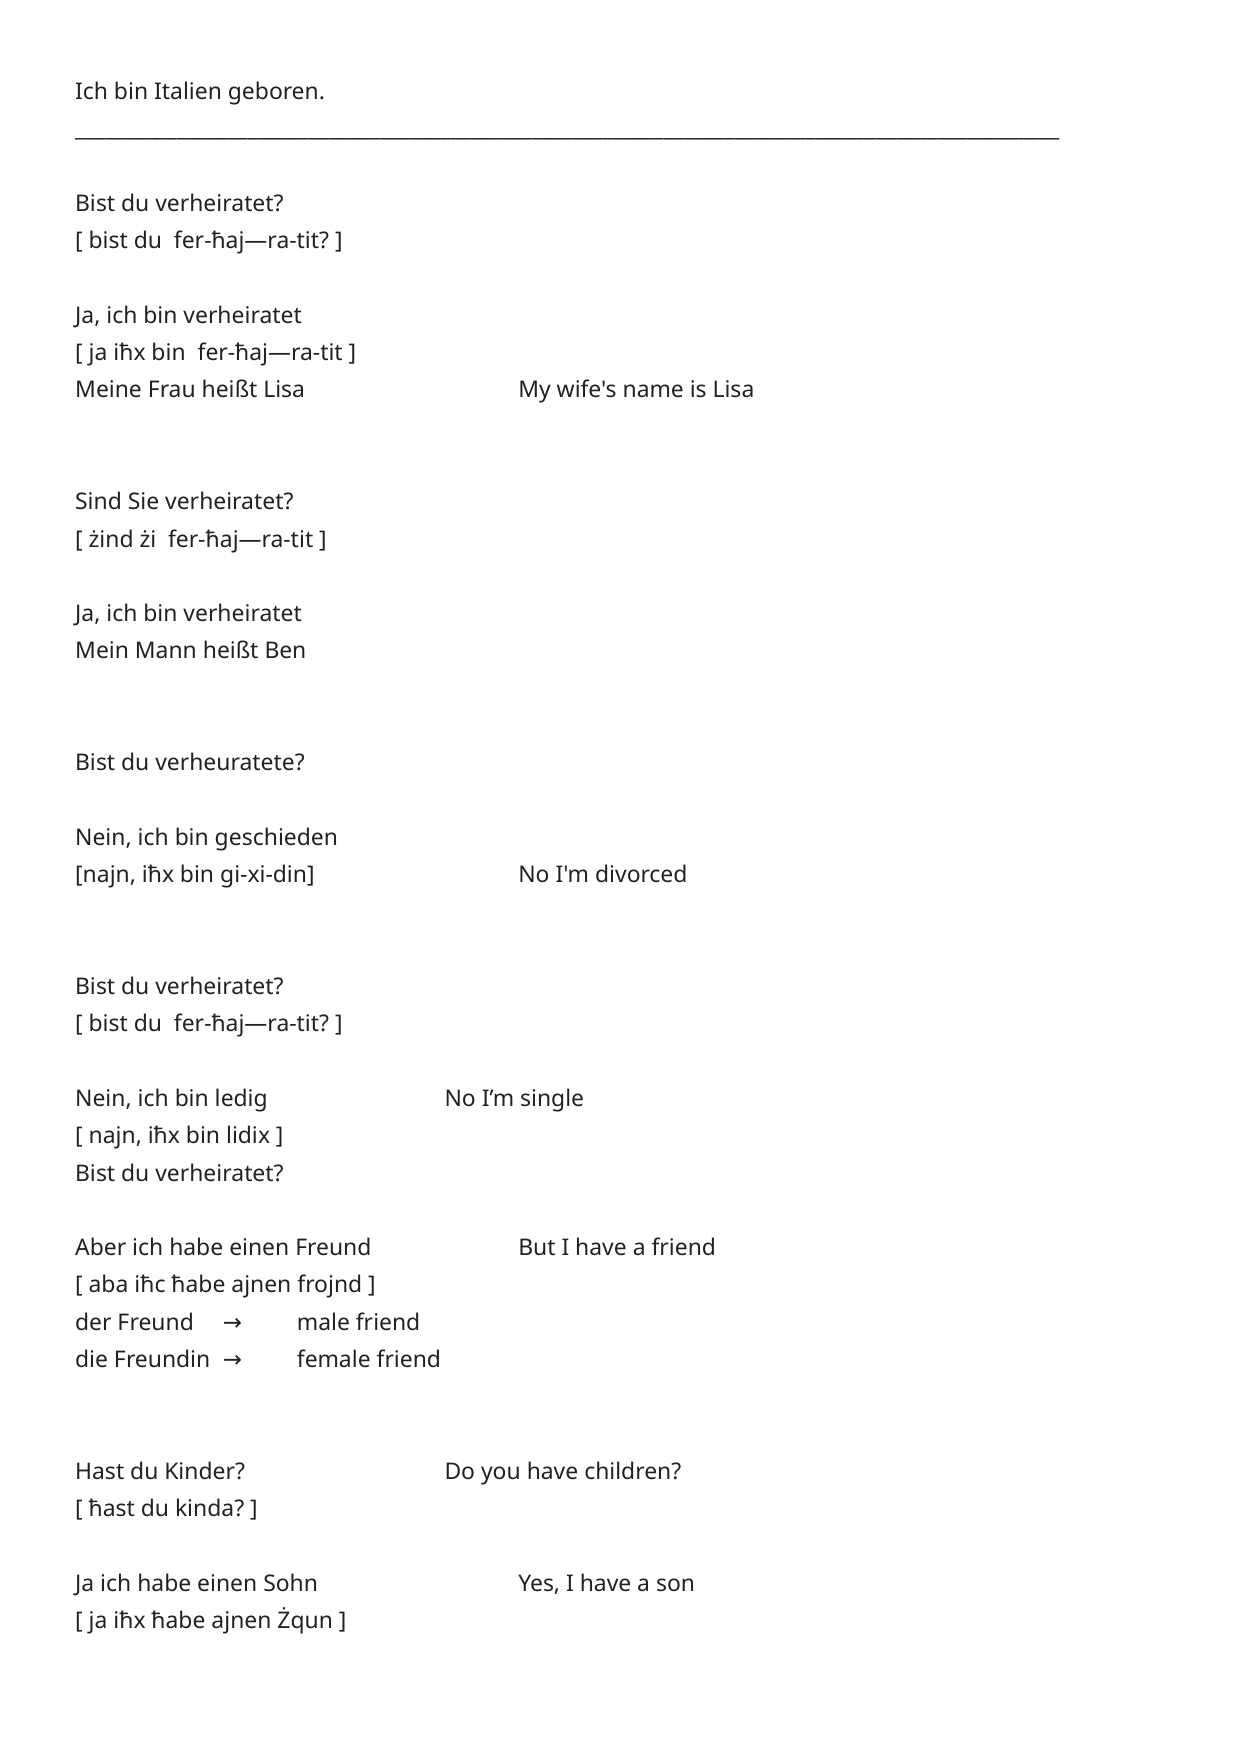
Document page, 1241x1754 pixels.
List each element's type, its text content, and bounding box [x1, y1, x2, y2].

text Bist du verheuratete? [75, 746, 1165, 777]
text Bist du verheiratet? [75, 187, 1165, 218]
text Sind Sie verheiratet? [75, 485, 1165, 516]
text [ najn, iħx bin lidix ] [75, 1119, 1165, 1150]
text Meine Frau heißt Lisa My wife's name is Lisa [75, 373, 1165, 404]
text [ aba iħc ħabe ajnen frojnd ] [75, 1268, 1165, 1299]
text [ ħast du kinda? ] [75, 1492, 1165, 1523]
text Ja, ich bin verheiratet [75, 299, 1165, 330]
text [ bist du fer-ħaj—ra-tit? ] [75, 224, 1165, 255]
text Nein, ich bin ledig No I’m single [75, 1082, 1165, 1113]
text Ja ich habe einen Sohn Yes, I have a son [75, 1567, 1165, 1598]
text Ich bin Italien geboren. [75, 75, 1165, 106]
text der Freund → male friend [75, 1306, 1165, 1337]
text [ ja iħx ħabe ajnen Żqun ] [75, 1604, 1165, 1635]
text Ja, ich bin verheiratet [75, 597, 1165, 628]
text Nein, ich bin geschieden [75, 821, 1165, 852]
text die Freundin → female friend [75, 1343, 1165, 1374]
text [ ja iħx bin fer-ħaj—ra-tit ] [75, 336, 1165, 367]
text _________________________________________________________________________________________________ [75, 112, 1165, 143]
text Mein Mann heißt Ben [75, 634, 1165, 666]
text Bist du verheiratet? [75, 970, 1165, 1001]
text Bist du verheiratet? [75, 1156, 1165, 1188]
text Hast du Kinder? Do you have children? [75, 1455, 1165, 1486]
text [ bist du fer-ħaj—ra-tit? ] [75, 1007, 1165, 1038]
text Aber ich habe einen Freund But I have a friend [75, 1231, 1165, 1262]
text [najn, iħx bin gi-xi-din] No I'm divorced [75, 858, 1165, 889]
text [ żind żi fer-ħaj—ra-tit ] [75, 522, 1165, 554]
